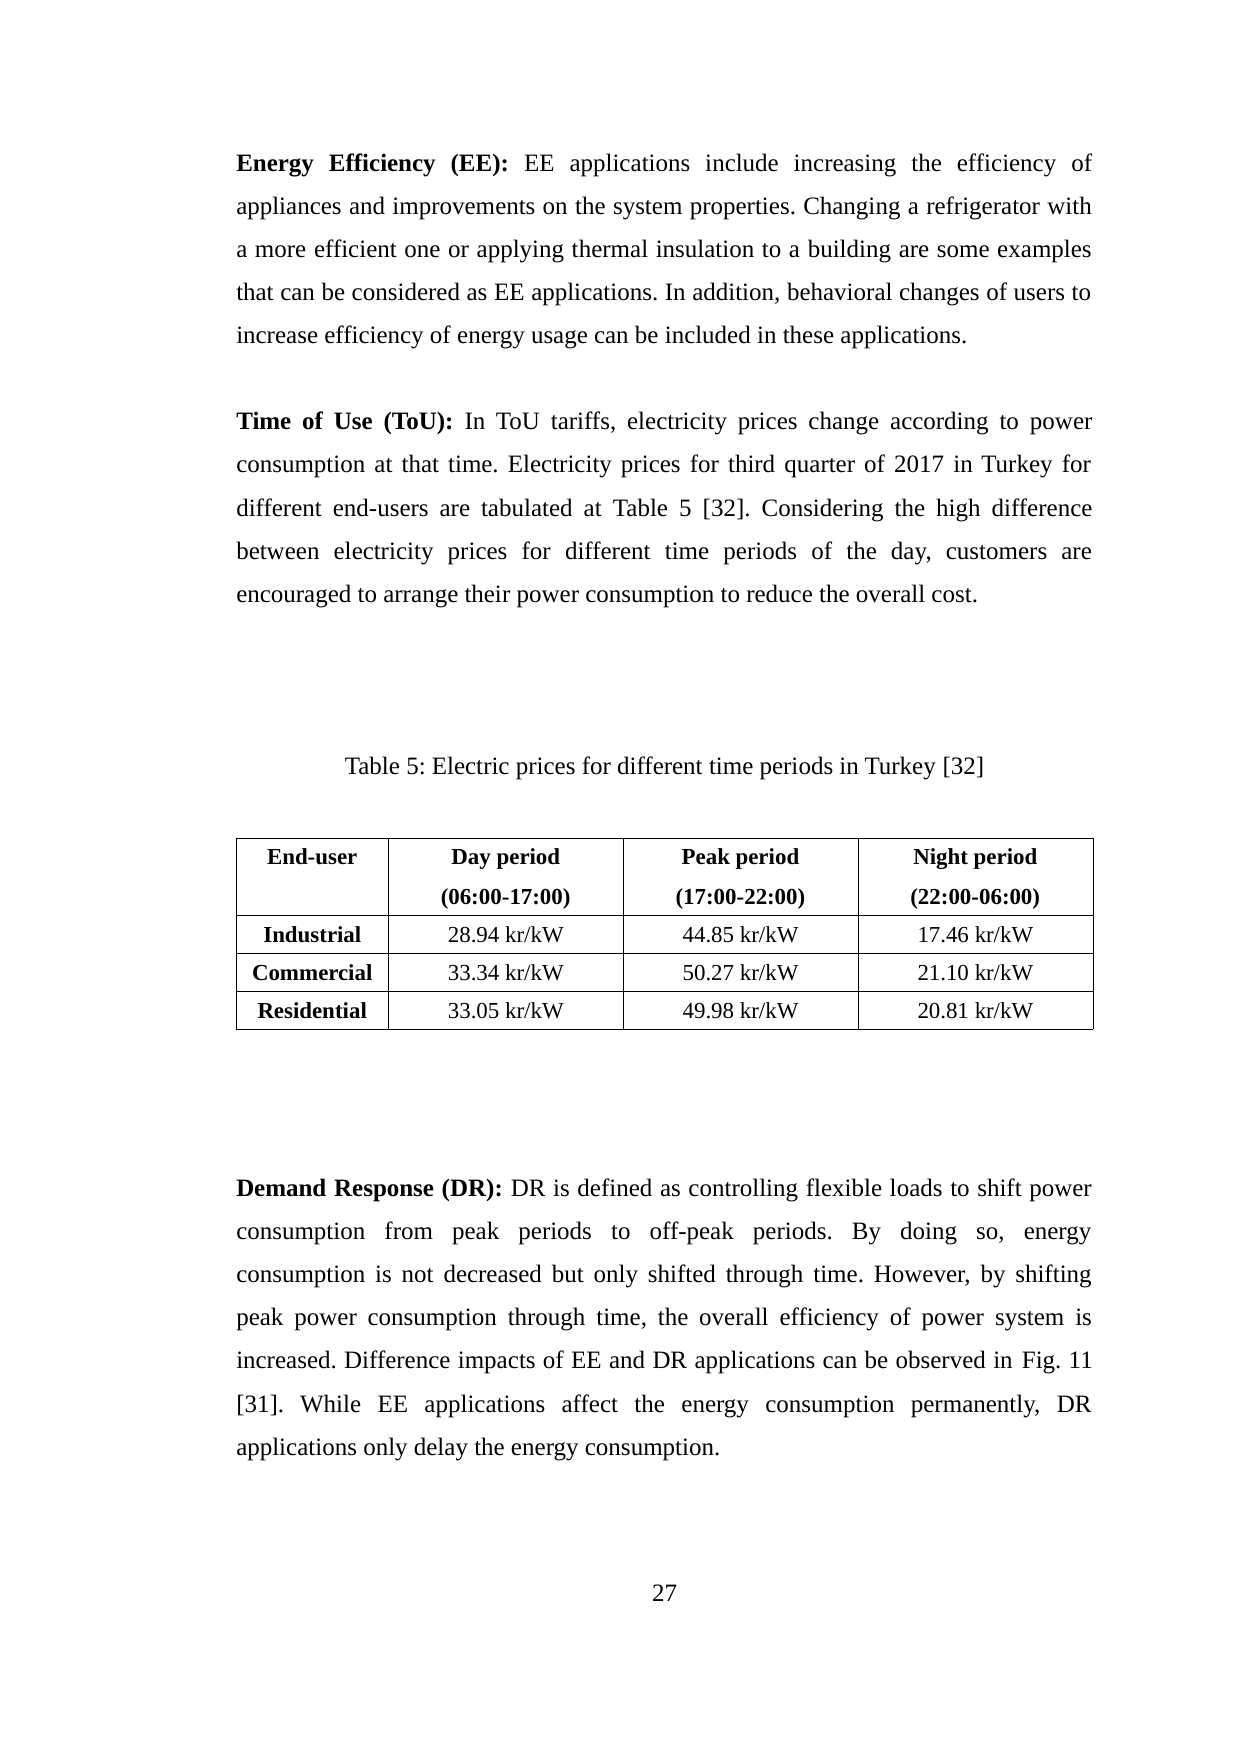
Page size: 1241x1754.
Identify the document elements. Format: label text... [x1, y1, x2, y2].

table_cell 33.34 kr/kW [389, 954, 623, 991]
table_cell Industrial [237, 916, 388, 953]
table_cell 28.94 kr/kW [389, 916, 623, 953]
table_cell Residential [237, 992, 388, 1029]
table_cell 49.98 kr/kW [624, 992, 858, 1029]
text Energy Efficiency (EE): EE applications include increasing the efficiency of appliances and improvements on the system properties. Changing a refrigerator with a more efficient one or applying thermal insulation to a building are some examples that can be considered as EE applications. In addition, behavioral changes of users to increase efficiency of energy usage can be included in these applications. [236, 148, 1093, 349]
table_cell 50.27 kr/kW [624, 954, 858, 991]
text Demand Response (DR): DR is defined as controlling flexible loads to shift power consumption from peak periods to off-peak periods. By doing so, energy consumption is not decreased but only shifted through time. However, by shifting peak power consumption through time, the overall efficiency of power system is increased. Difference impacts of EE and DR applications can be observed in Fig. 11 [31]. While EE applications affect the energy consumption permanently, DR applications only delay the energy consumption. [236, 1173, 1093, 1461]
table_header Day period (06:00-17:00) [389, 839, 623, 915]
table_cell 44.85 kr/kW [624, 916, 858, 953]
table_cell 17.46 kr/kW [859, 916, 1093, 953]
text Table 5: Electric prices for different time periods in Turkey [32] [236, 751, 1093, 780]
table_cell 21.10 kr/kW [859, 954, 1093, 991]
text Time of Use (ToU): In ToU tariffs, electricity prices change according to power consumption at that time. Electricity prices for third quarter of 2017 in Turkey for different end-users are tabulated at Table 5 [32]. Considering the high difference between electricity prices for different time periods of the day, customers are encouraged to arrange their power consumption to reduce the overall cost. [236, 406, 1093, 608]
table_header Night period (22:00-06:00) [859, 839, 1093, 915]
table_cell Commercial [237, 954, 388, 991]
table_cell 33.05 kr/kW [389, 992, 623, 1029]
table_cell 20.81 kr/kW [859, 992, 1093, 1029]
table_header End-user [237, 839, 388, 915]
table_header Peak period (17:00-22:00) [624, 839, 858, 915]
